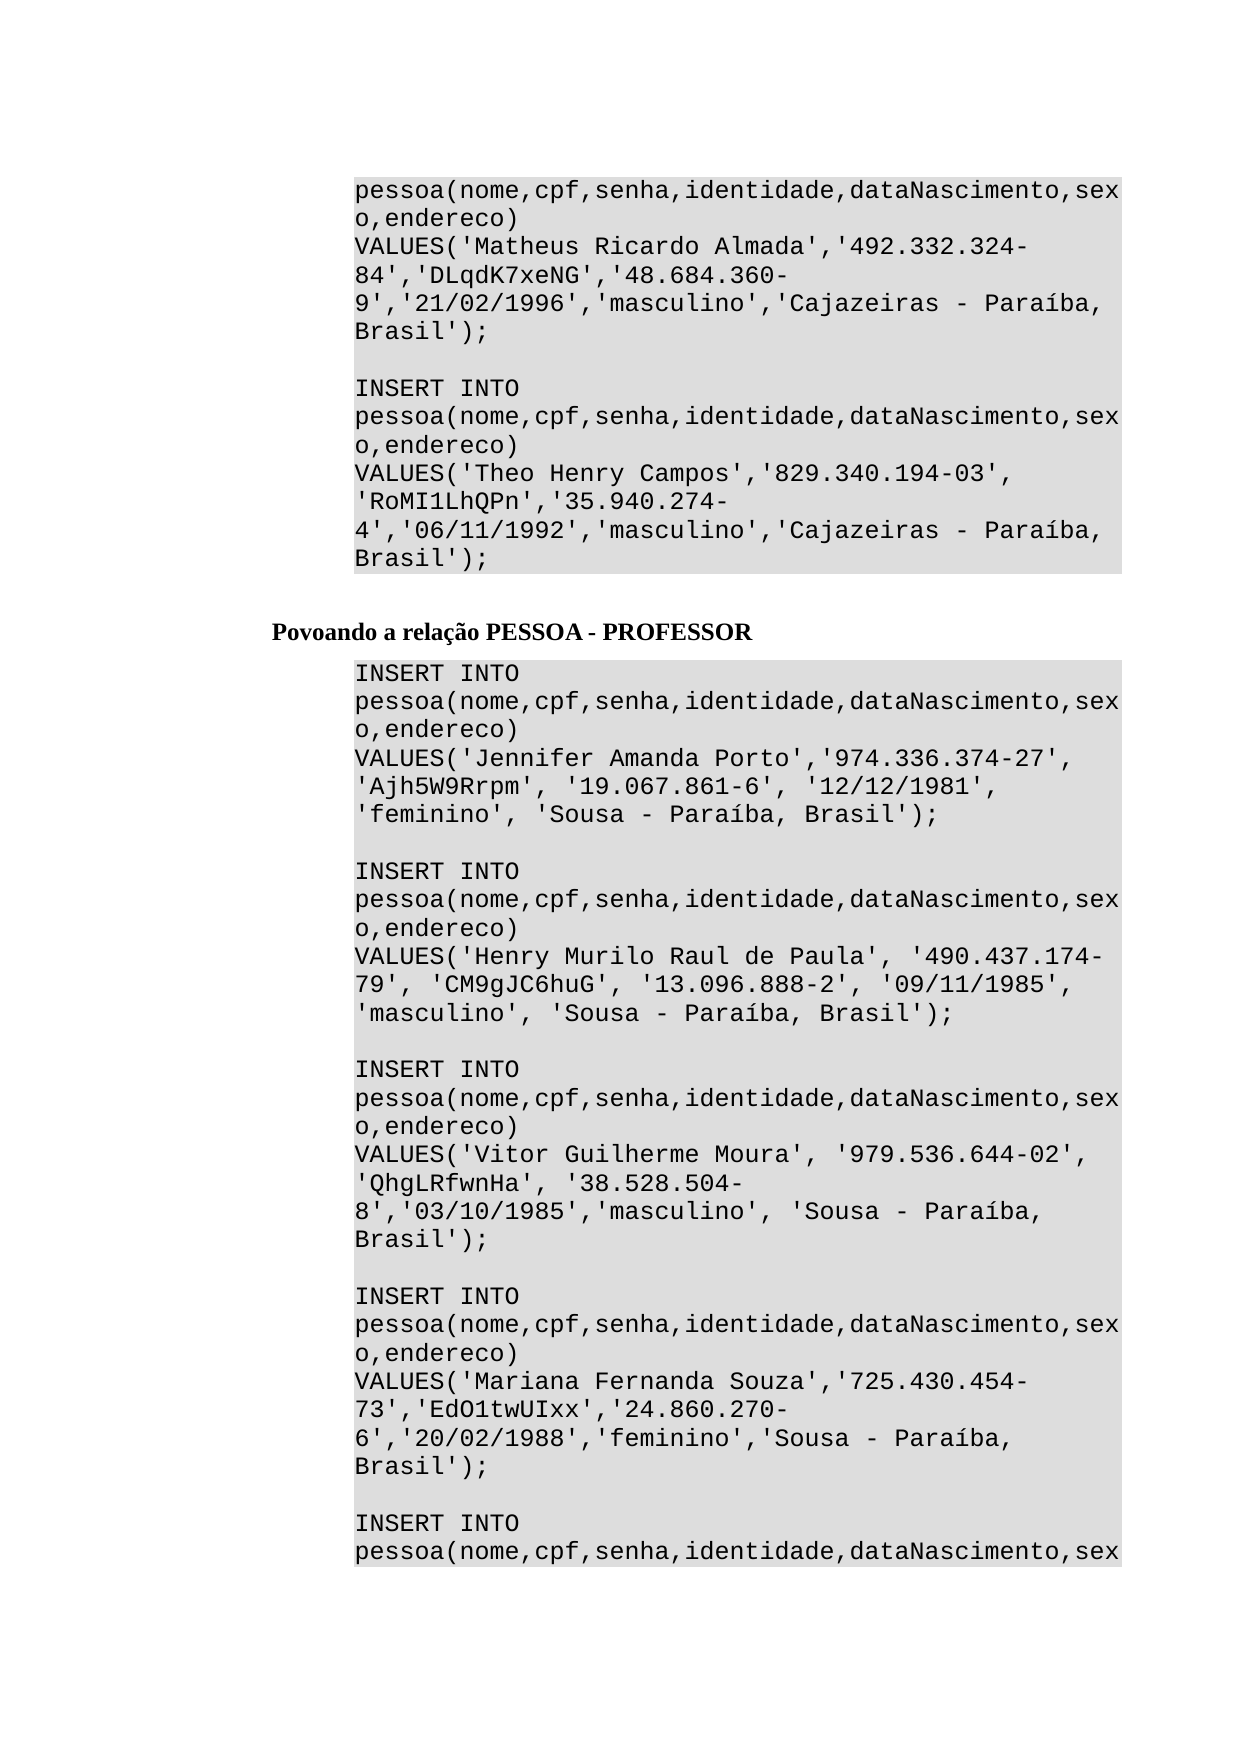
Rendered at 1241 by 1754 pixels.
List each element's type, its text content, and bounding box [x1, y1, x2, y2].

text INSERT INTO pessoa(nome,cpf,senha,identidade,dataNascimento,sexo,endereco) [354, 858, 1122, 943]
text VALUES('Vitor Guilherme Moura', '979.536.644-02', 'QhgLRfwnHa', '38.528.504-8','03/10/1985','masculino', 'Sousa - Paraíba, Brasil'); [354, 1142, 1122, 1255]
text INSERT INTO pessoa(nome,cpf,senha,identidade,dataNascimento,sexo,endereco) [354, 1057, 1122, 1142]
text Povoando a relação PESSOA - PROFESSOR [177, 617, 1122, 646]
text VALUES('Theo Henry Campos','829.340.194-03', 'RoMI1LhQPn','35.940.274-4','06/11/1992','masculino','Cajazeiras - Paraíba, Brasil'); [354, 461, 1122, 574]
text VALUES('Jennifer Amanda Porto','974.336.374-27', 'Ajh5W9Rrpm', '19.067.861-6', '12/12/1981', 'feminino', 'Sousa - Paraíba, Brasil'); [354, 745, 1122, 830]
text INSERT INTO pessoa(nome,cpf,senha,identidade,dataNascimento,sexo,endereco) [354, 660, 1122, 745]
text VALUES('Matheus Ricardo Almada','492.332.324-84','DLqdK7xeNG','48.684.360-9','21/02/1996','masculino','Cajazeiras - Paraíba, Brasil'); [354, 234, 1122, 347]
text VALUES('Henry Murilo Raul de Paula', '490.437.174-79', 'CM9gJC6huG', '13.096.888-2', '09/11/1985', 'masculino', 'Sousa - Paraíba, Brasil'); [354, 943, 1122, 1028]
text INSERT INTO pessoa(nome,cpf,senha,identidade,dataNascimento,sex [354, 1510, 1122, 1567]
text INSERT INTO pessoa(nome,cpf,senha,identidade,dataNascimento,sexo,endereco) [354, 376, 1122, 461]
text VALUES('Mariana Fernanda Souza','725.430.454-73','EdO1twUIxx','24.860.270-6','20/02/1988','feminino','Sousa - Paraíba, Brasil'); [354, 1368, 1122, 1482]
text pessoa(nome,cpf,senha,identidade,dataNascimento,sexo,endereco) [354, 177, 1122, 234]
text INSERT INTO pessoa(nome,cpf,senha,identidade,dataNascimento,sexo,endereco) [354, 1283, 1122, 1368]
